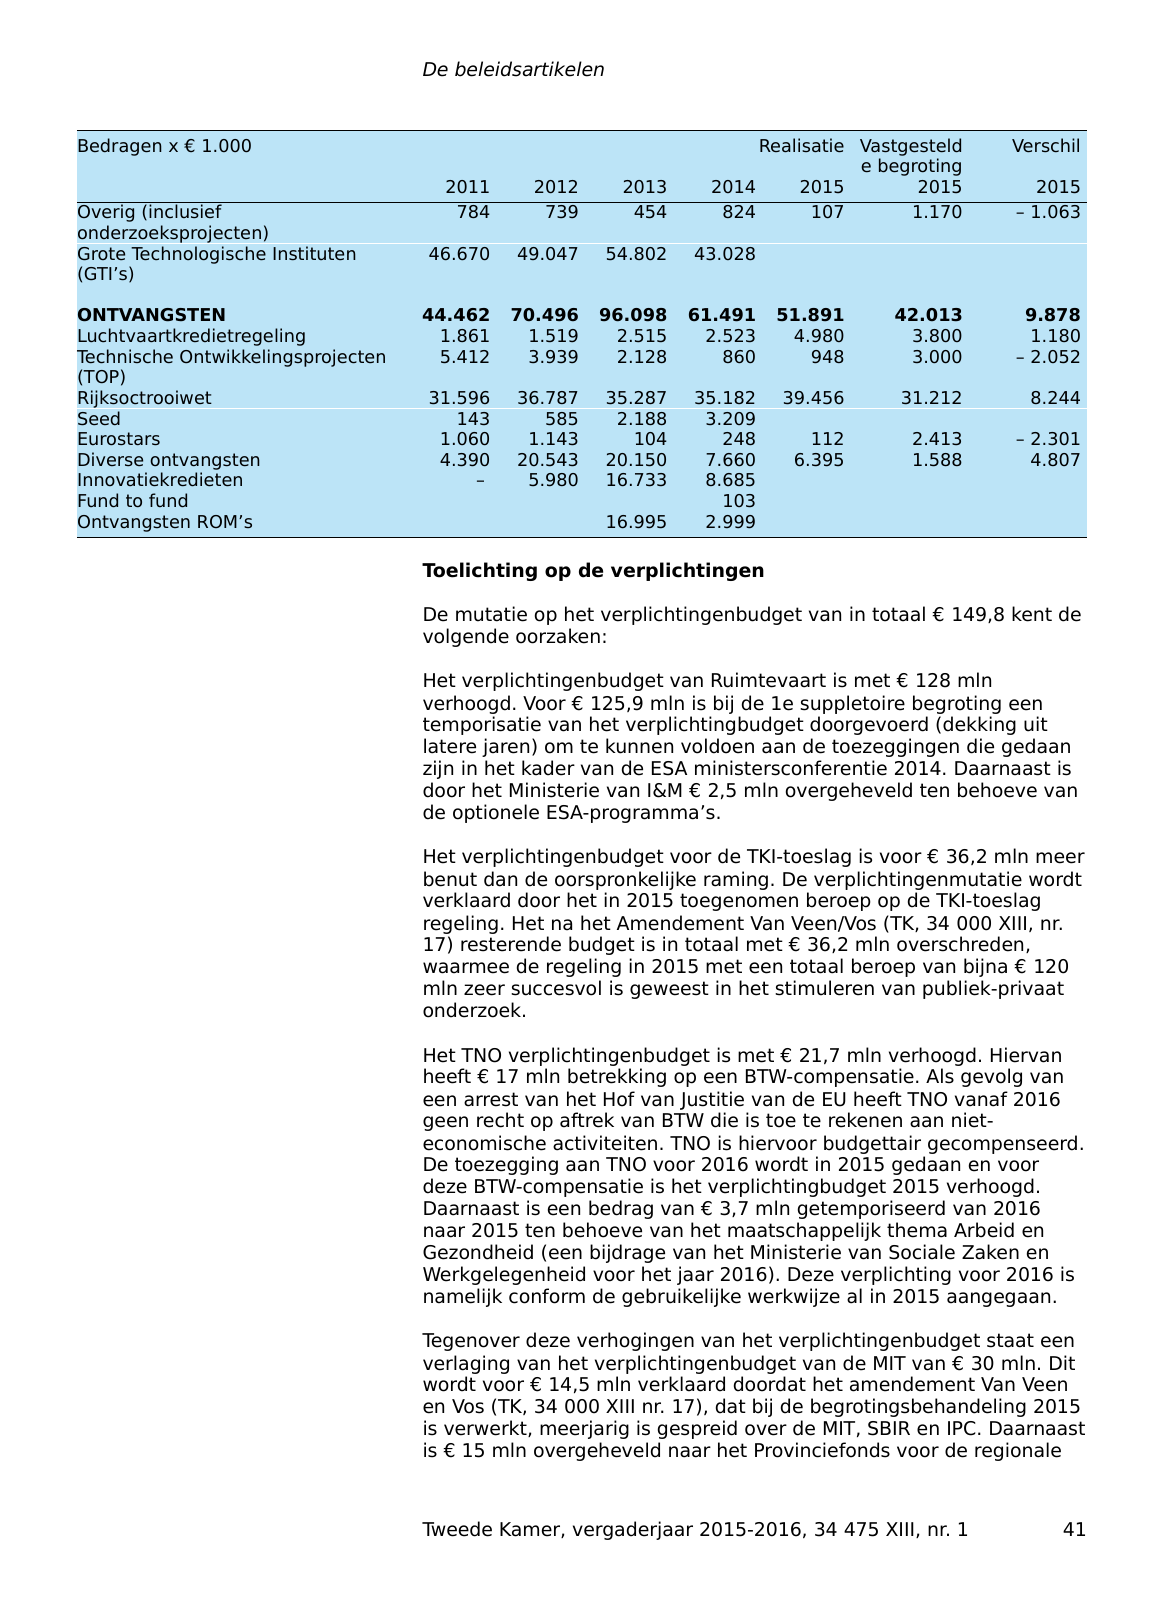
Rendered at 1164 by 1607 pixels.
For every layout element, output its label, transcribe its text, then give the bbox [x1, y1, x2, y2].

table_cell [850, 285, 968, 305]
table_cell [850, 491, 968, 512]
table_cell Ontvangsten ROM’s [77, 512, 407, 537]
table_cell 5.980 [496, 470, 584, 491]
table_cell 4.807 [969, 450, 1087, 470]
table_header Verschil [969, 131, 1087, 177]
table_cell [408, 512, 496, 537]
table_cell Rijksoctrooiwet [77, 388, 407, 408]
table_cell [762, 244, 850, 285]
table_header Realisatie [408, 131, 850, 177]
table_cell 585 [496, 409, 584, 429]
table_cell 43.028 [673, 244, 762, 285]
table_cell 2011 [408, 177, 496, 202]
table_cell [969, 470, 1087, 491]
table_cell [969, 244, 1087, 285]
table_cell Technische Ontwikkelingsprojecten (TOP) [77, 347, 407, 388]
table_cell 112 [762, 429, 850, 450]
table_cell 46.670 [408, 244, 496, 285]
subtitle Toelichting op de verplichtingen [422, 560, 1087, 582]
table_cell [969, 512, 1087, 537]
table_cell Fund to fund [77, 491, 407, 512]
table_cell [850, 409, 968, 429]
table_cell 2.999 [673, 512, 762, 537]
text Het verplichtingenbudget voor de TKI-toeslag is voor € 36,2 mln meer benut dan de oorspronkelijke raming. De verplichtingenmutatie wordt verklaard door het in 2015 toegenomen beroep op de TKI-toeslag regeling. Het na het Amendement Van Veen/Vos (TK, 34 000 XIII, nr. 17) resterende budget is in totaal met € 36,2 mln overschreden, waarmee de regeling in 2015 met een totaal beroep van bijna € 120 mln zeer succesvol is geweest in het stimuleren van publiek-privaat onderzoek. [422, 846, 1087, 1022]
table_cell 4.390 [408, 450, 496, 470]
table_cell 35.182 [673, 388, 762, 408]
table_cell 1.588 [850, 450, 968, 470]
table_cell 739 [496, 203, 584, 243]
table_cell 4.980 [762, 326, 850, 347]
table_cell [496, 285, 584, 305]
table_cell – 2.052 [969, 347, 1087, 388]
table_cell 8.244 [969, 388, 1087, 408]
table_cell 2.128 [585, 347, 673, 388]
table_cell 9.878 [969, 305, 1087, 326]
text Het TNO verplichtingenbudget is met € 21,7 mln verhoogd. Hiervan heeft € 17 mln betrekking op een BTW-compensatie. Als gevolg van een arrest van het Hof van Justitie van de EU heeft TNO vanaf 2016 geen recht op aftrek van BTW die is toe te rekenen aan niet-economische activiteiten. TNO is hiervoor budgettair gecompenseerd. De toezegging aan TNO voor 2016 wordt in 2015 gedaan en voor deze BTW-compensatie is het verplichtingbudget 2015 verhoogd. Daarnaast is een bedrag van € 3,7 mln getemporiseerd van 2016 naar 2015 ten behoeve van het maatschappelijk thema Arbeid en Gezondheid (een bijdrage van het Ministerie van Sociale Zaken en Werkgelegenheid voor het jaar 2016). Deze verplichting voor 2016 is namelijk conform de gebruikelijke werkwijze al in 2015 aangegaan. [422, 1044, 1087, 1308]
table_cell 49.047 [496, 244, 584, 285]
table_cell 1.143 [496, 429, 584, 450]
table_cell Diverse ontvangsten [77, 450, 407, 470]
table_cell [762, 285, 850, 305]
table_cell 2013 [585, 177, 673, 202]
table_cell [585, 285, 673, 305]
table_cell [762, 512, 850, 537]
table_cell 54.802 [585, 244, 673, 285]
text Tegenover deze verhogingen van het verplichtingenbudget staat een verlaging van het verplichtingenbudget van de MIT van € 30 mln. Dit wordt voor € 14,5 mln verklaard doordat het amendement Van Veen en Vos (TK, 34 000 XIII nr. 17), dat bij de begrotingsbehandeling 2015 is verwerkt, meerjarig is gespreid over de MIT, SBIR en IPC. Daarnaast is € 15 mln overgeheveld naar het Provinciefonds voor de regionale [422, 1330, 1087, 1462]
table_cell 7.660 [673, 450, 762, 470]
table_cell [585, 491, 673, 512]
table_cell [850, 244, 968, 285]
table_cell – 1.063 [969, 203, 1087, 243]
table_cell 6.395 [762, 450, 850, 470]
text Het verplichtingenbudget van Ruimtevaart is met € 128 mln verhoogd. Voor € 125,9 mln is bij de 1e suppletoire begroting een temporisatie van het verplichtingbudget doorgevoerd (dekking uit latere jaren) om te kunnen voldoen aan de toezeggingen die gedaan zijn in het kader van de ESA ministersconferentie 2014. Daarnaast is door het Ministerie van I&M € 2,5 mln overgeheveld ten behoeve van de optionele ESA-programma’s. [422, 670, 1087, 824]
table_cell 2015 [762, 177, 850, 202]
table_cell 2.413 [850, 429, 968, 450]
table_cell 103 [673, 491, 762, 512]
table_cell 1.861 [408, 326, 496, 347]
table_cell Eurostars [77, 429, 407, 450]
table_cell 1.180 [969, 326, 1087, 347]
table_cell [850, 470, 968, 491]
table_cell 2.523 [673, 326, 762, 347]
table_cell 2015 [969, 177, 1087, 202]
table_cell [762, 491, 850, 512]
table_cell 784 [408, 203, 496, 243]
table_cell 2014 [673, 177, 762, 202]
table_cell 35.287 [585, 388, 673, 408]
text De mutatie op het verplichtingenbudget van in totaal € 149,8 kent de volgende oorzaken: [422, 604, 1087, 648]
table_header Bedragen x € 1.000 [77, 131, 407, 177]
table_cell 824 [673, 203, 762, 243]
table_cell 96.098 [585, 305, 673, 326]
table_cell 3.800 [850, 326, 968, 347]
table_cell 3.939 [496, 347, 584, 388]
table_cell [969, 491, 1087, 512]
table_cell 2.188 [585, 409, 673, 429]
table_cell 16.995 [585, 512, 673, 537]
table_cell Overig (inclusief onderzoeksprojecten) [77, 203, 407, 243]
table_cell 143 [408, 409, 496, 429]
table_cell Innovatiekredieten [77, 470, 407, 491]
table_cell 860 [673, 347, 762, 388]
table_cell – [408, 470, 496, 491]
table_cell [496, 512, 584, 537]
table_cell Seed [77, 409, 407, 429]
table_cell 20.543 [496, 450, 584, 470]
table_cell 39.456 [762, 388, 850, 408]
table_cell 70.496 [496, 305, 584, 326]
table_cell 2015 [850, 177, 968, 202]
table_cell [969, 409, 1087, 429]
table_cell [850, 512, 968, 537]
table_cell [496, 491, 584, 512]
table_cell ONTVANGSTEN [77, 305, 407, 326]
table_cell 1.519 [496, 326, 584, 347]
table_cell 61.491 [673, 305, 762, 326]
table_cell 2012 [496, 177, 584, 202]
table_cell [77, 285, 407, 305]
table_cell [762, 409, 850, 429]
table_cell 5.412 [408, 347, 496, 388]
table_cell 31.212 [850, 388, 968, 408]
table_cell 3.209 [673, 409, 762, 429]
table_cell 51.891 [762, 305, 850, 326]
table_cell 107 [762, 203, 850, 243]
table_cell 1.060 [408, 429, 496, 450]
table_cell 454 [585, 203, 673, 243]
table_cell 42.013 [850, 305, 968, 326]
table_cell 2.515 [585, 326, 673, 347]
table_cell Grote Technologische Instituten (GTI’s) [77, 244, 407, 285]
table_cell Luchtvaartkredietregeling [77, 326, 407, 347]
table_cell [673, 285, 762, 305]
table_cell 20.150 [585, 450, 673, 470]
table_cell 31.596 [408, 388, 496, 408]
table_cell 1.170 [850, 203, 968, 243]
table_header Vastgestelde begroting [850, 131, 968, 177]
table_cell 44.462 [408, 305, 496, 326]
table_cell 248 [673, 429, 762, 450]
table_cell 16.733 [585, 470, 673, 491]
table_cell 948 [762, 347, 850, 388]
table_cell [408, 491, 496, 512]
table_cell 104 [585, 429, 673, 450]
table_cell 36.787 [496, 388, 584, 408]
table_cell 8.685 [673, 470, 762, 491]
table_cell [77, 177, 407, 202]
table_cell [969, 285, 1087, 305]
table_cell 3.000 [850, 347, 968, 388]
table_cell – 2.301 [969, 429, 1087, 450]
table_cell [408, 285, 496, 305]
table_cell [762, 470, 850, 491]
